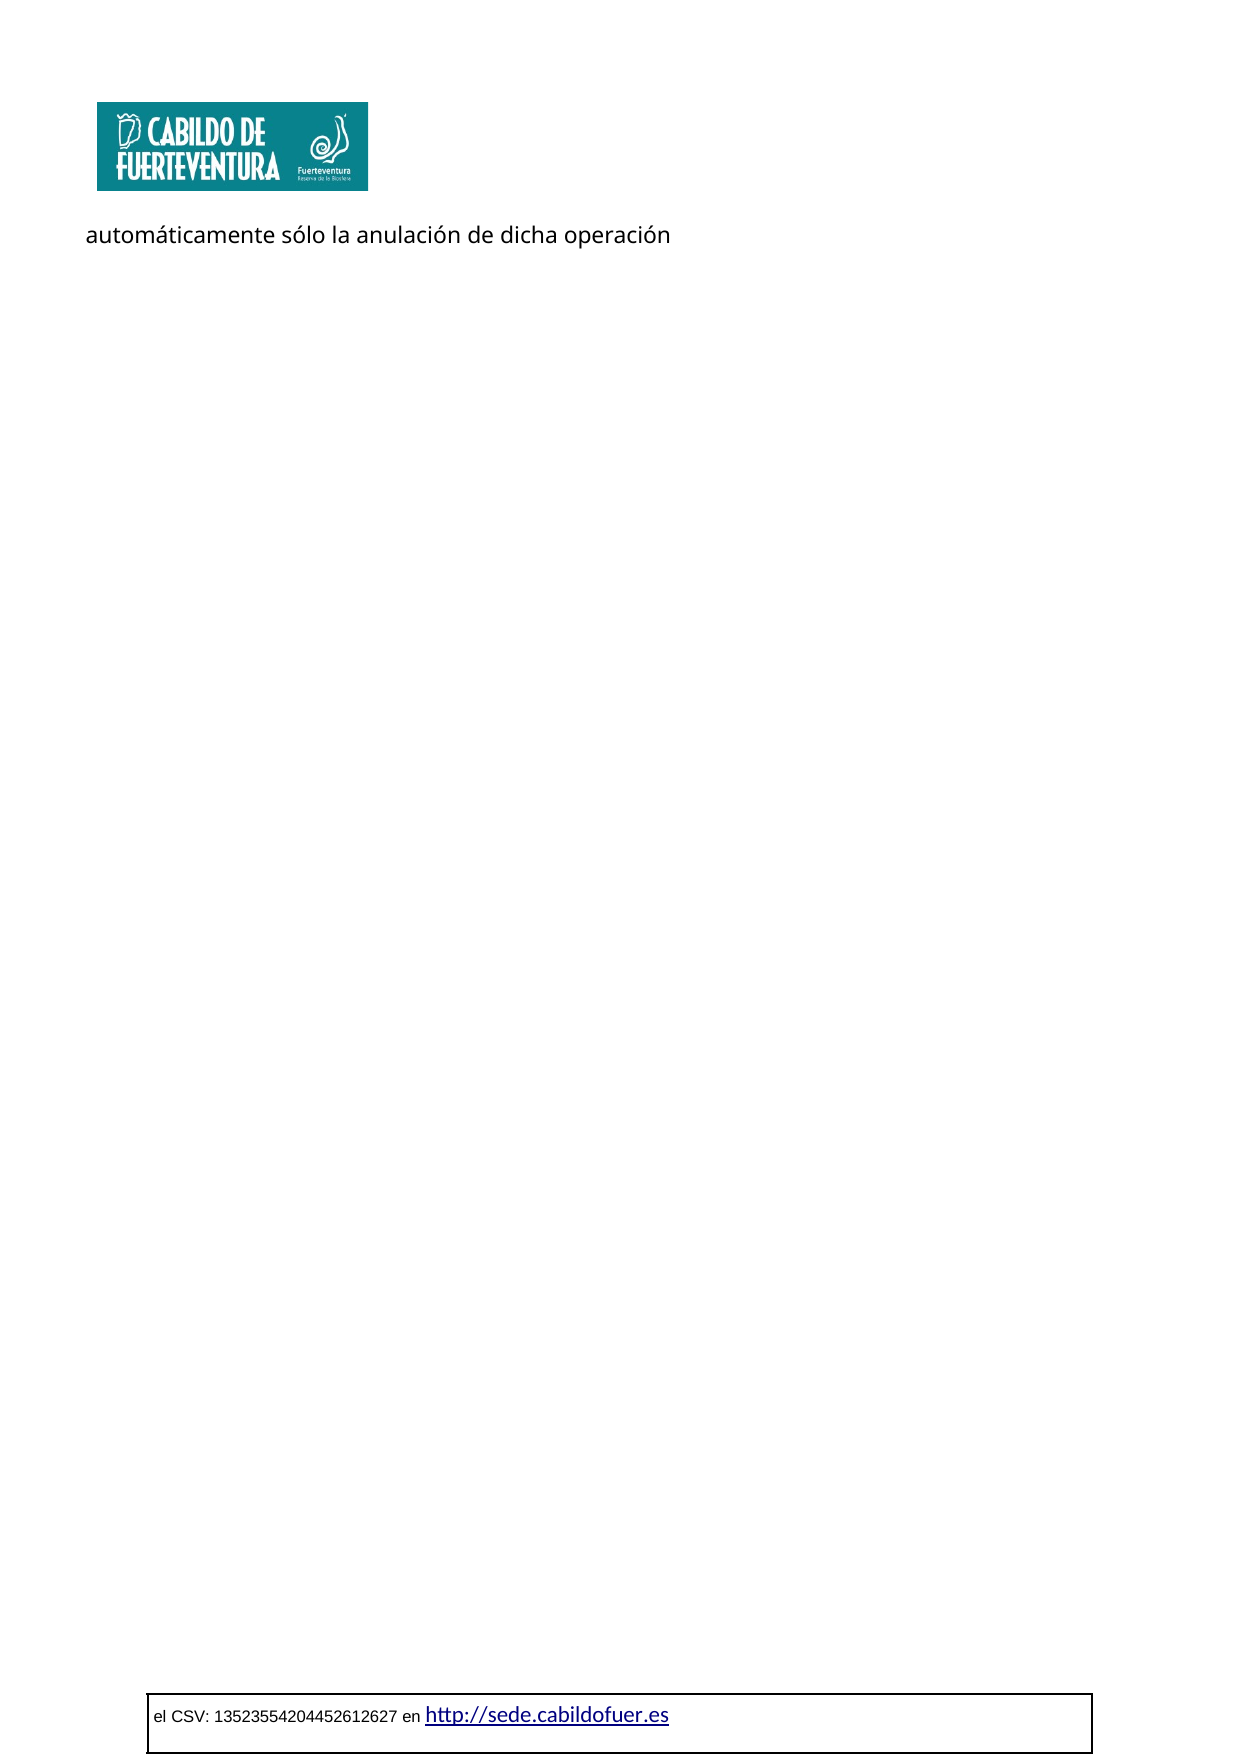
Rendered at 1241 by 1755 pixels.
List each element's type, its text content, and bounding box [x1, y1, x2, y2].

text automáticamente sólo la anulación de dicha operación [85, 219, 1093, 250]
